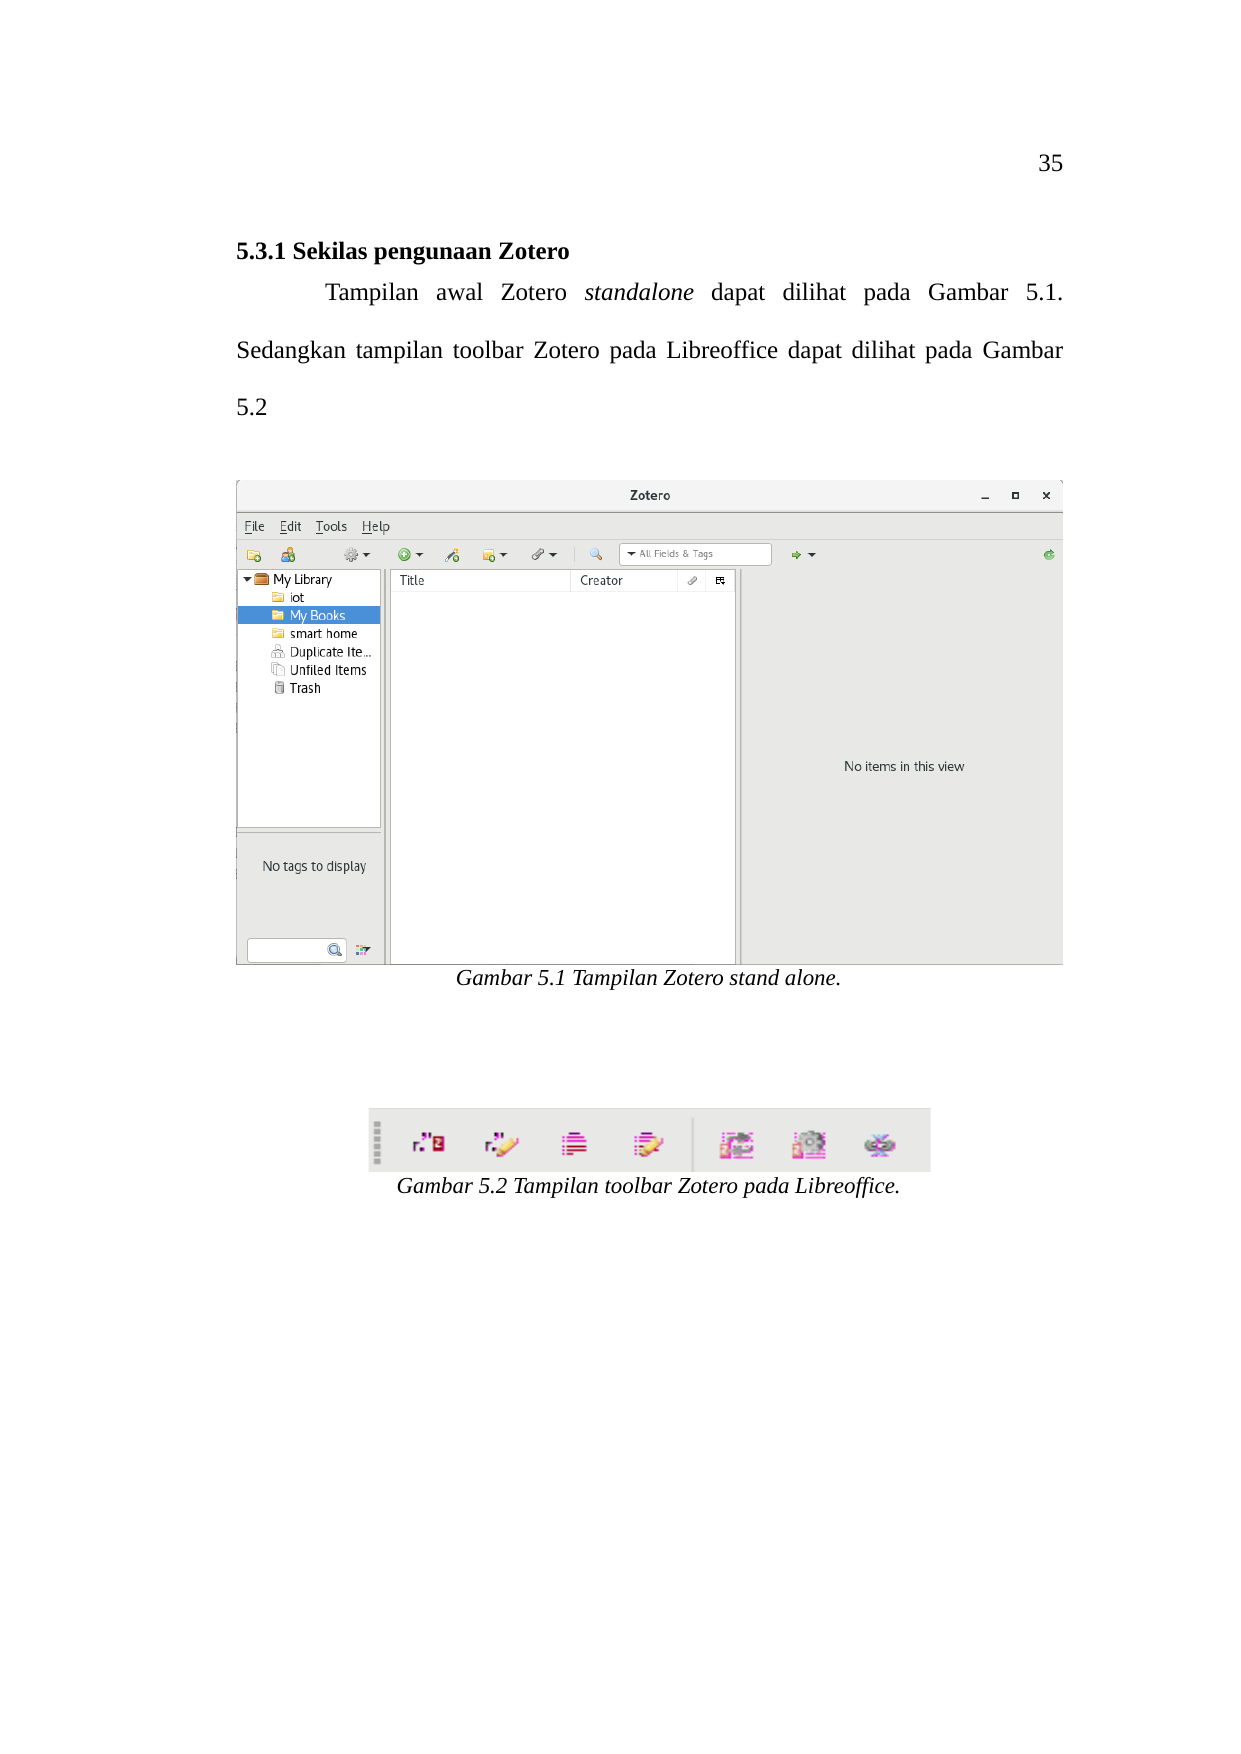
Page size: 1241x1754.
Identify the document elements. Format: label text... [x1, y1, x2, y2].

text Gambar 5.2 Tampilan toolbar Zotero pada Libreoffice. [236, 1172, 1063, 1198]
text Gambar 5.1 Tampilan Zotero stand alone. [236, 965, 1063, 991]
subtitle Sekilas pengunaan Zotero [236, 236, 1063, 265]
picture [368, 1108, 931, 1172]
picture [236, 480, 1063, 965]
text Tampilan awal Zotero standalone dapat dilihat pada Gambar 5.1. Sedangkan tampilan toolbar Zotero pada Libreoffice dapat dilihat pada Gambar 5.2 [236, 277, 1063, 421]
